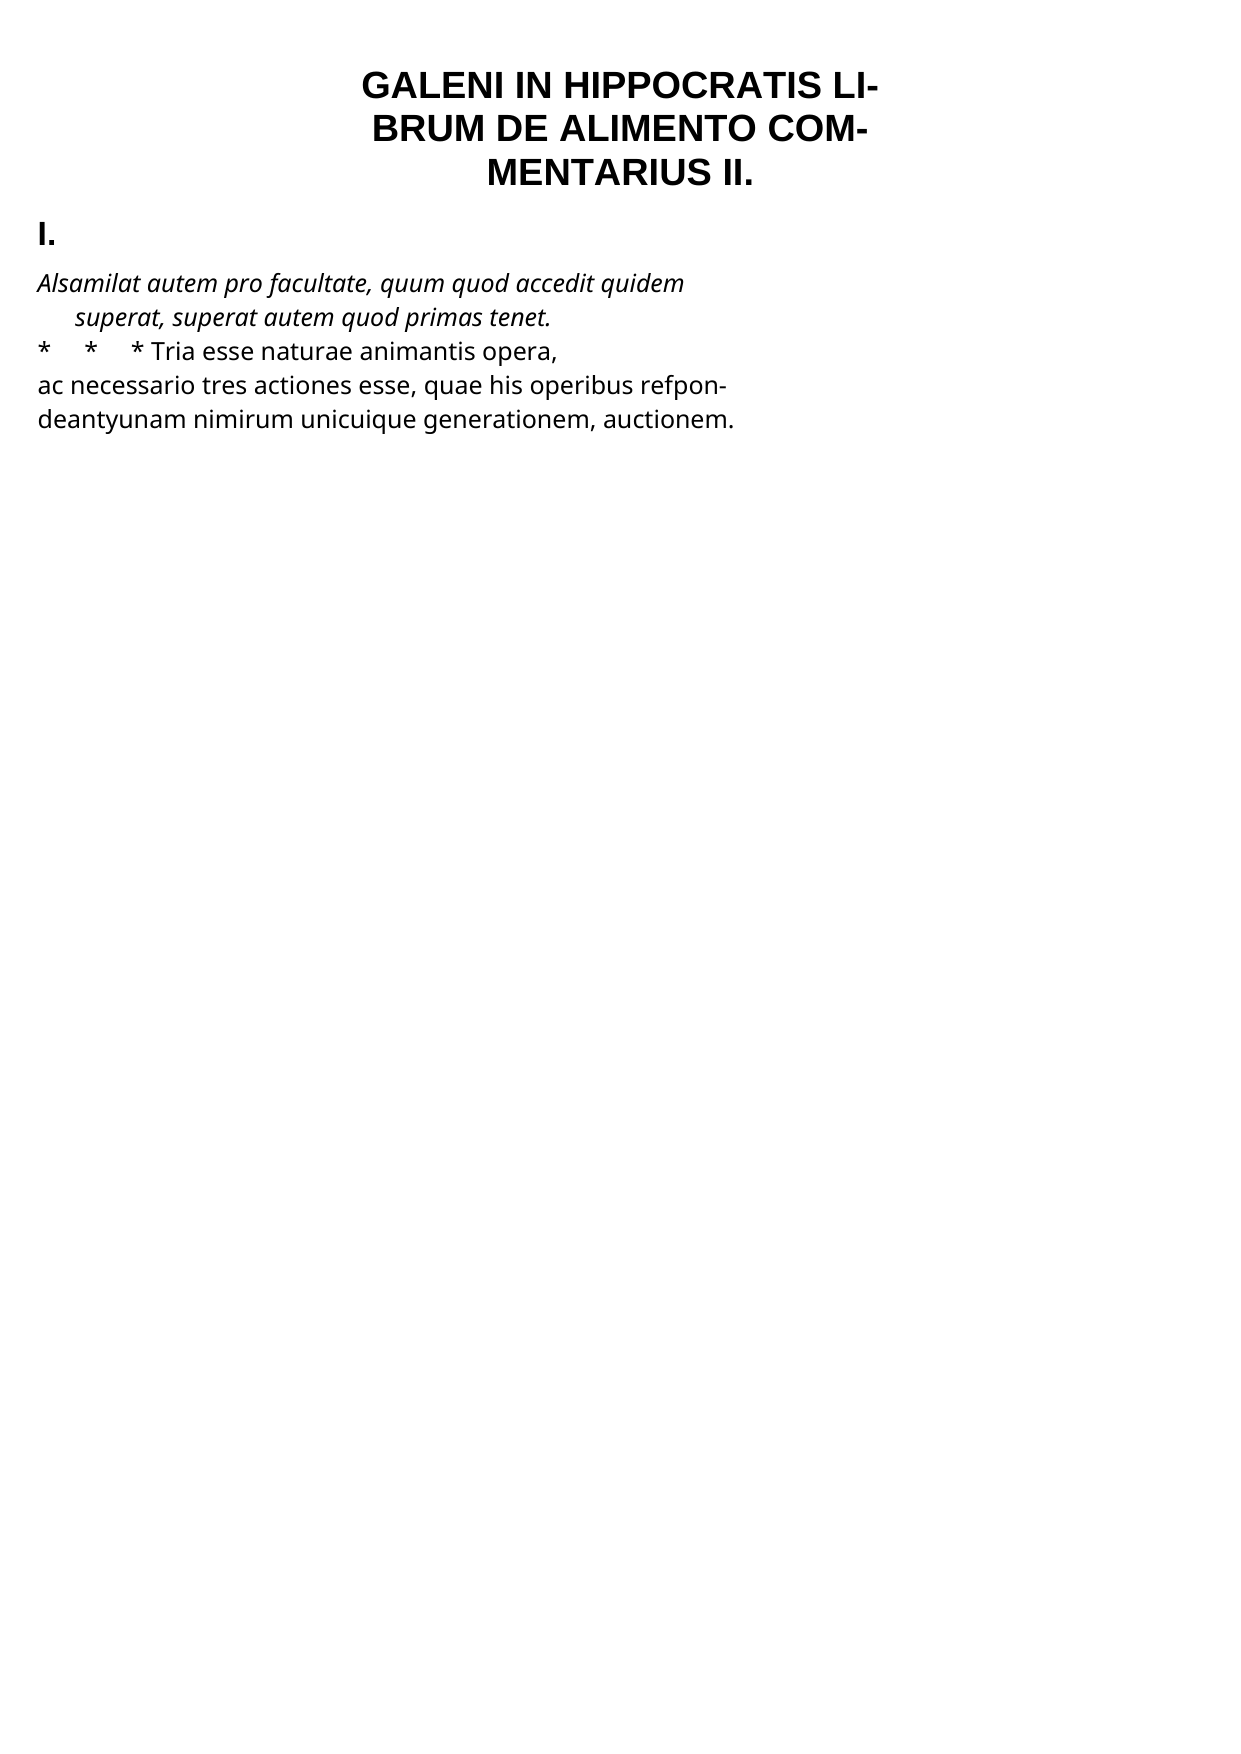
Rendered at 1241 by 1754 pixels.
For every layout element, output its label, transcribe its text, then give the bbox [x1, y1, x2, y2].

subtitle GALENI IN HIPPOCRATIS LI- BRUM DE ALIMENTO COM- MENTARIUS II. [37, 62, 1203, 193]
text Alsamilat autem pro facultate, quum quod accedit quidem superat, superat autem quod primas tenet. [37, 265, 1203, 333]
subtitle I. [37, 214, 1203, 253]
text * * * Tria esse naturae animantis opera, [37, 333, 1203, 368]
text ac necessario tres actiones esse, quae his operibus refpon- deantyunam nimirum unicuique generationem, auctionem. [37, 368, 1203, 436]
